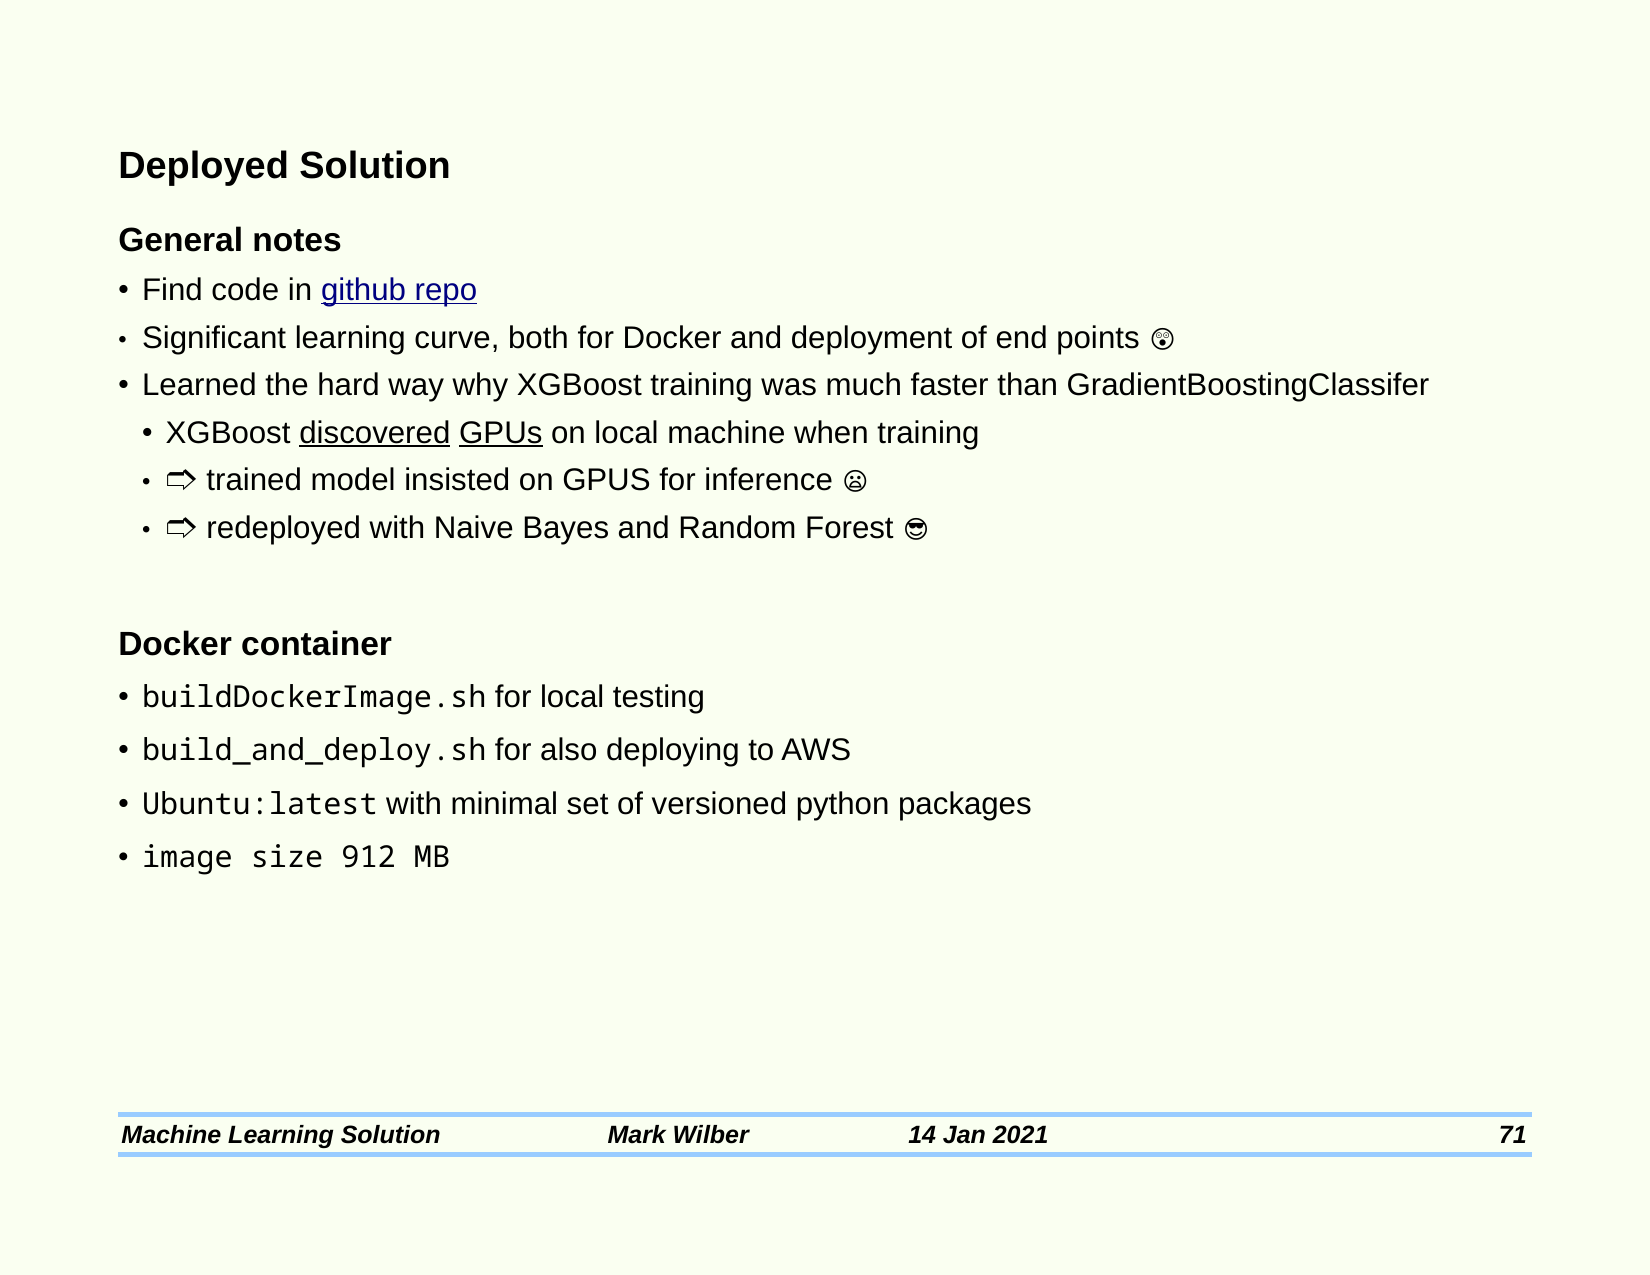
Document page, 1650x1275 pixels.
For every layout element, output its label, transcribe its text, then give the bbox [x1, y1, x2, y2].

list image size 912 MB [118, 835, 1532, 876]
subtitle Docker container [118, 624, 1532, 663]
list Significant learning curve, both for Docker and deployment of end points 😲 [118, 319, 1532, 355]
list XGBoost discovered GPUs on local machine when training [142, 414, 1532, 450]
list 🢣 redeployed with Naive Bayes and Random Forest 😎 [142, 509, 1532, 544]
list Ubuntu:latest with minimal set of versioned python packages [118, 782, 1532, 823]
list build_and_deploy.sh for also deploying to AWS [118, 728, 1532, 770]
list Learned the hard way why XGBoost training was much faster than GradientBoostingClassifer [118, 366, 1532, 402]
list 🢣 trained model insisted on GPUS for inference 😦 [142, 461, 1532, 497]
list buildDockerImage.sh for local testing [118, 675, 1532, 716]
subtitle General notes [118, 220, 1532, 259]
list Find code in github repo [118, 271, 1532, 307]
subtitle Deployed Solution [118, 143, 1532, 187]
